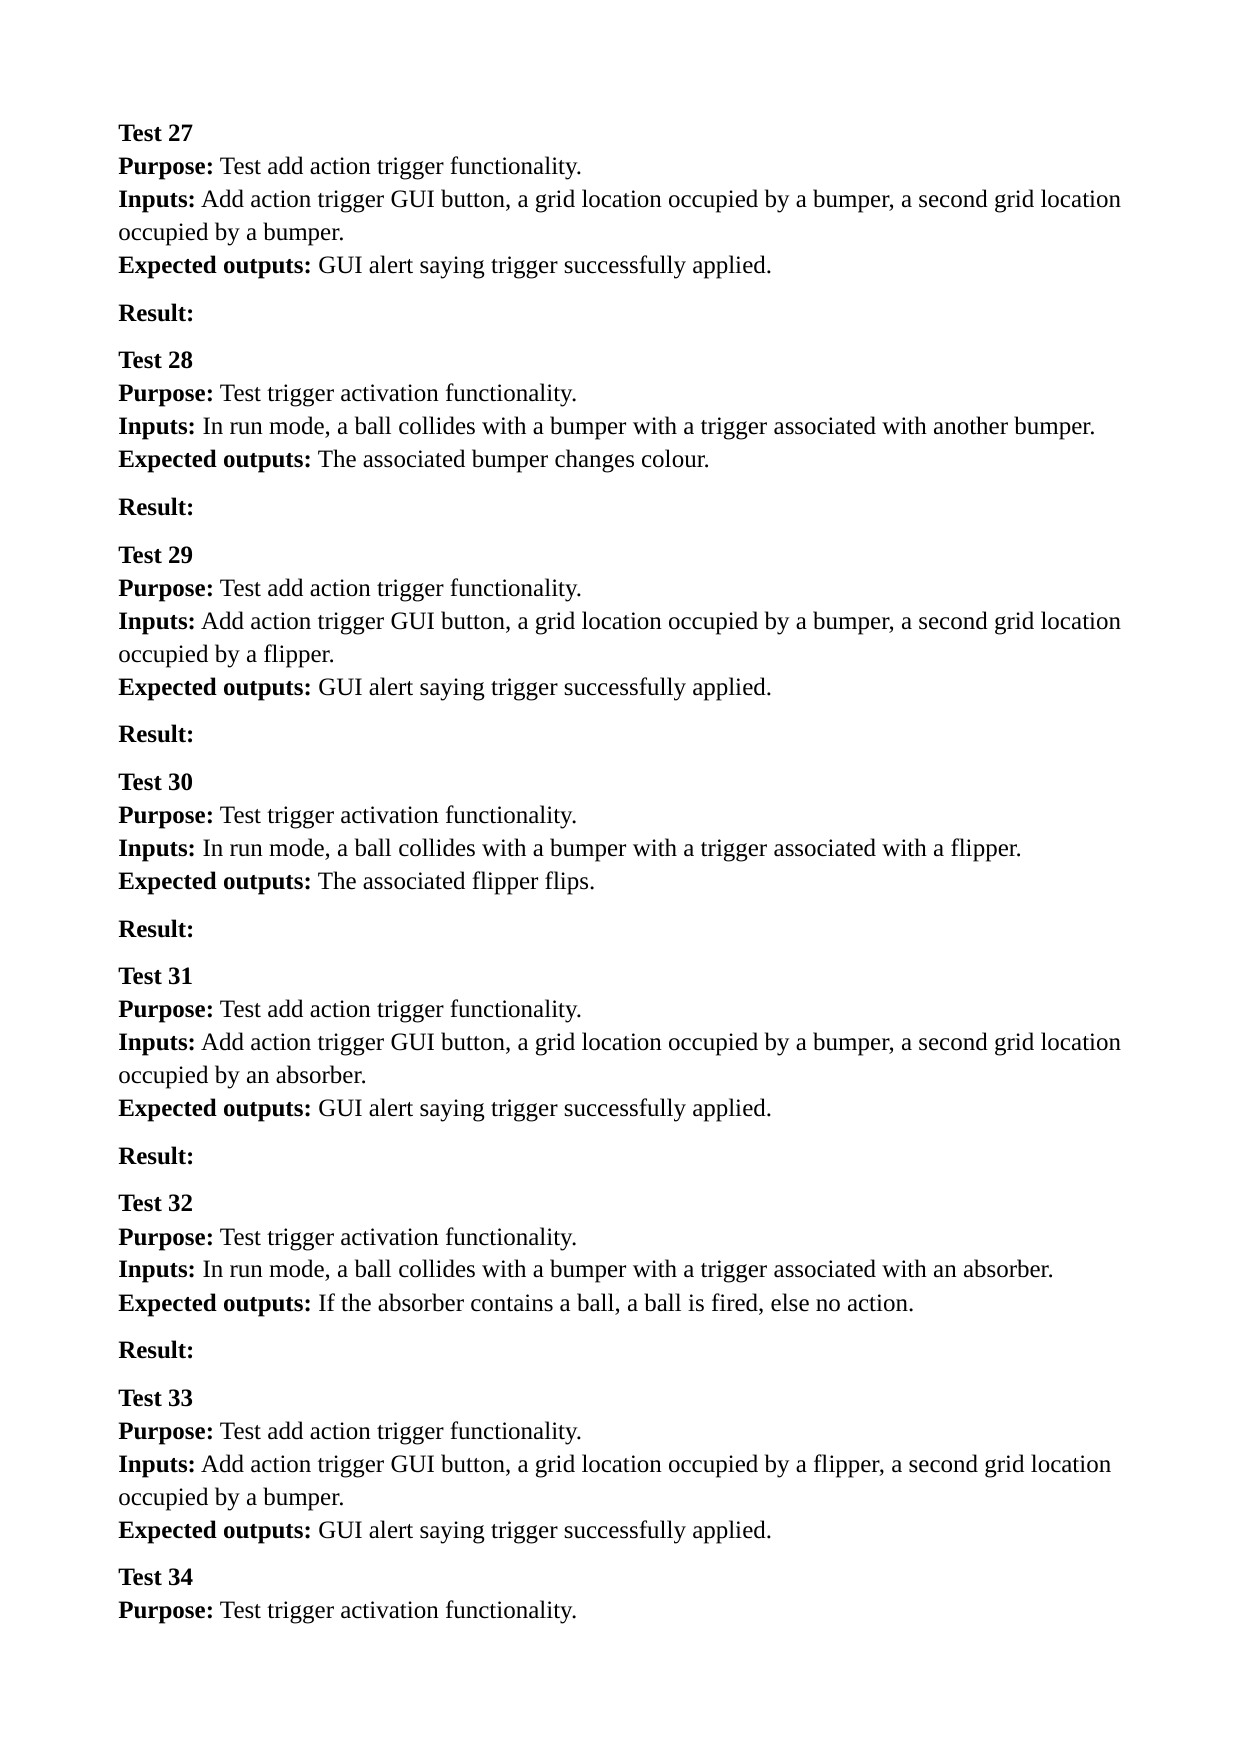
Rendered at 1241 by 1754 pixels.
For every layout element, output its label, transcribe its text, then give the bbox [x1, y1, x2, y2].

text Result: [118, 298, 1122, 327]
text Test 31 Purpose: Test add action trigger functionality. Inputs: Add action trigger GUI button, a grid location occupied by a bumper, a second grid location occupied by an absorber. Expected outputs: GUI alert saying trigger successfully applied. [118, 961, 1122, 1122]
text Result: [118, 914, 1122, 942]
text Result: [118, 719, 1122, 748]
text Test 34 Purpose: Test trigger activation functionality. [118, 1562, 1122, 1624]
text Test 32 Purpose: Test trigger activation functionality. Inputs: In run mode, a ball collides with a bumper with a trigger associated with an absorber. Expected outputs: If the absorber contains a ball, a ball is fired, else no action. [118, 1188, 1122, 1316]
text Test 33 Purpose: Test add action trigger functionality. Inputs: Add action trigger GUI button, a grid location occupied by a flipper, a second grid location occupied by a bumper. Expected outputs: GUI alert saying trigger successfully applied. [118, 1383, 1122, 1544]
text Result: [118, 1335, 1122, 1364]
text Test 29 Purpose: Test add action trigger functionality. Inputs: Add action trigger GUI button, a grid location occupied by a bumper, a second grid location occupied by a flipper. Expected outputs: GUI alert saying trigger successfully applied. [118, 540, 1122, 701]
text Test 30 Purpose: Test trigger activation functionality. Inputs: In run mode, a ball collides with a bumper with a trigger associated with a flipper. Expected outputs: The associated flipper flips. [118, 767, 1122, 895]
text Result: [118, 492, 1122, 521]
text Test 27 Purpose: Test add action trigger functionality. Inputs: Add action trigger GUI button, a grid location occupied by a bumper, a second grid location occupied by a bumper. Expected outputs: GUI alert saying trigger successfully applied. [118, 118, 1122, 279]
text Test 28 Purpose: Test trigger activation functionality. Inputs: In run mode, a ball collides with a bumper with a trigger associated with another bumper. Expected outputs: The associated bumper changes colour. [118, 345, 1122, 473]
text Result: [118, 1141, 1122, 1170]
